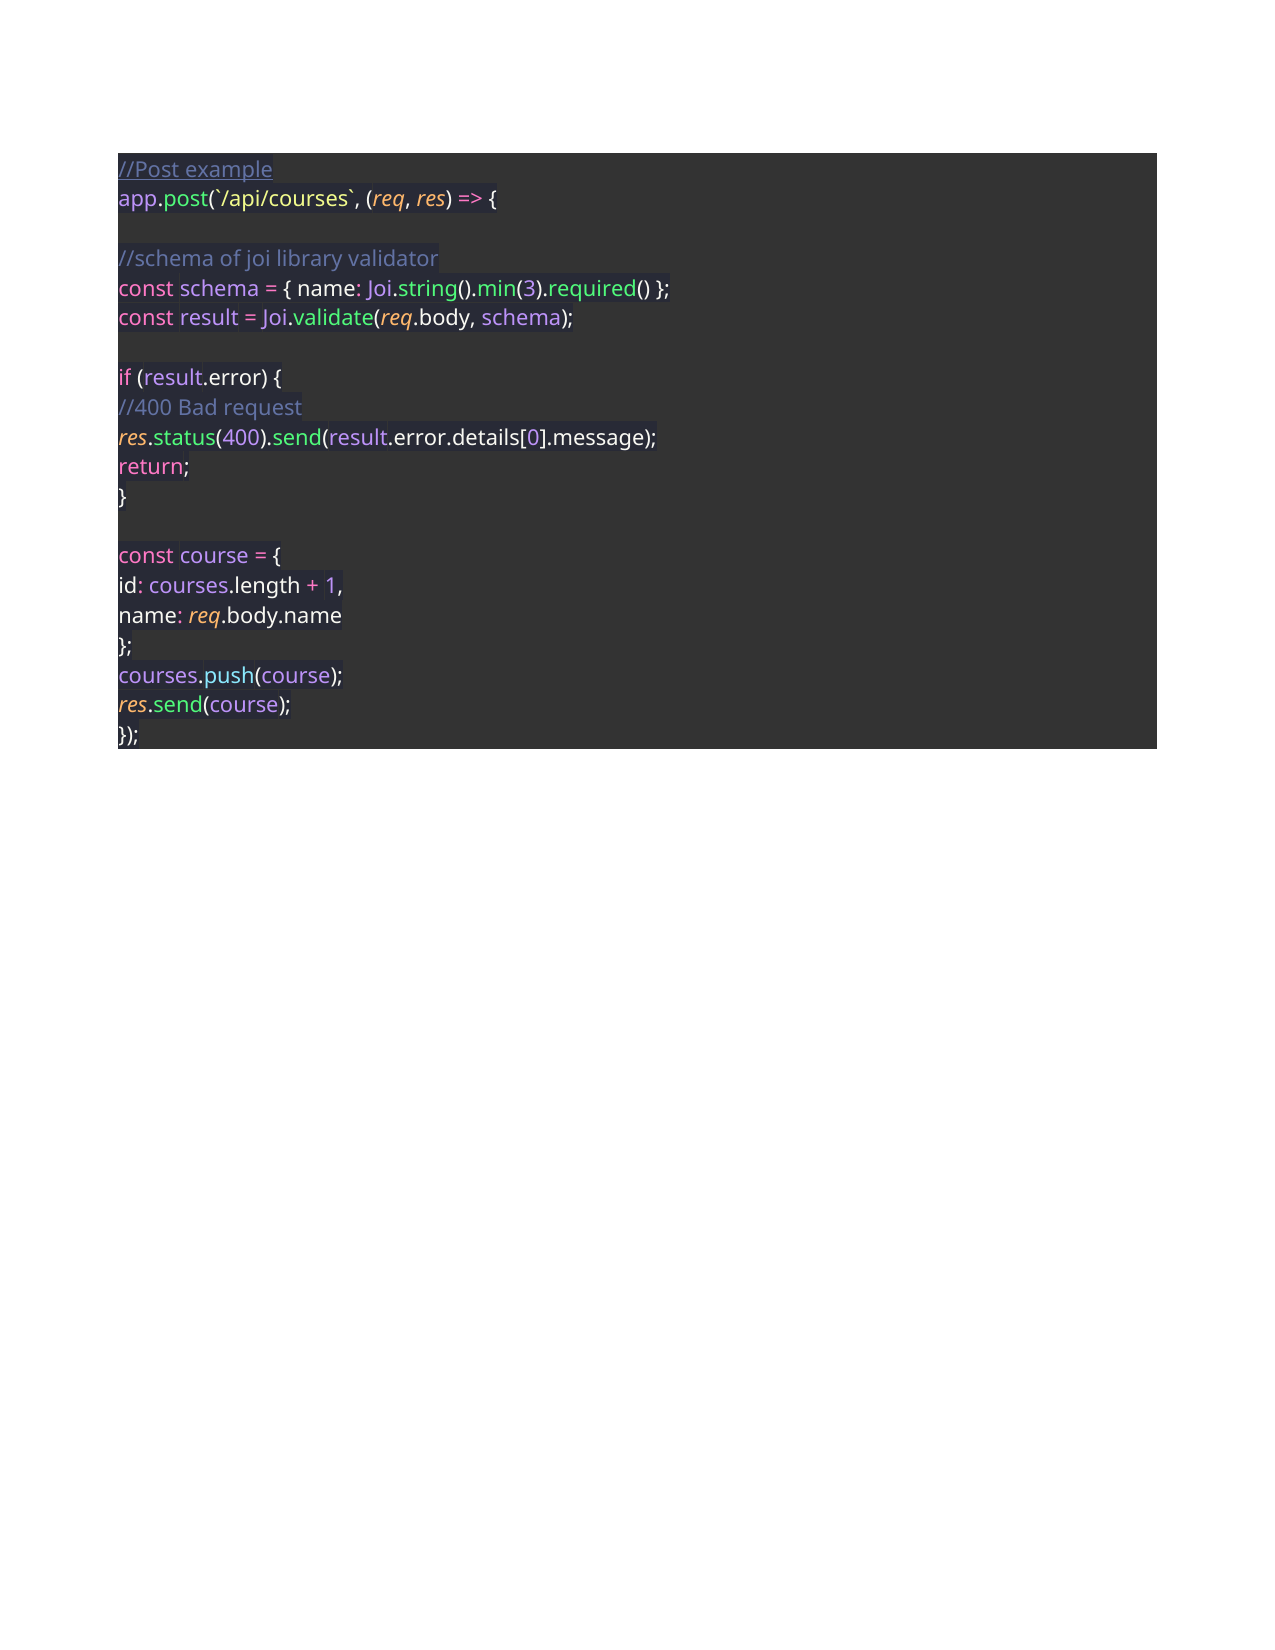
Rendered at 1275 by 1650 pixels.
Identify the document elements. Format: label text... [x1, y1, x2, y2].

text return; [118, 451, 1157, 481]
text if (result.error) { [118, 362, 1157, 392]
text const schema = { name: Joi.string().min(3).required() }; [118, 273, 1157, 302]
text }); [118, 719, 1157, 749]
text //schema of joi library validator [118, 243, 1157, 273]
text courses.push(course); [118, 660, 1157, 689]
text id: courses.length + 1, [118, 570, 1157, 600]
text res.send(course); [118, 689, 1157, 719]
text //Post example [118, 153, 1157, 183]
text } [118, 481, 1157, 511]
text const result = Joi.validate(req.body, schema); [118, 302, 1157, 332]
text res.status(400).send(result.error.details[0].message); [118, 421, 1157, 451]
text name: req.body.name [118, 600, 1157, 630]
text const course = { [118, 541, 1157, 570]
text app.post(`/api/courses`, (req, res) => { [118, 183, 1157, 213]
text //400 Bad request [118, 392, 1157, 421]
text }; [118, 630, 1157, 660]
